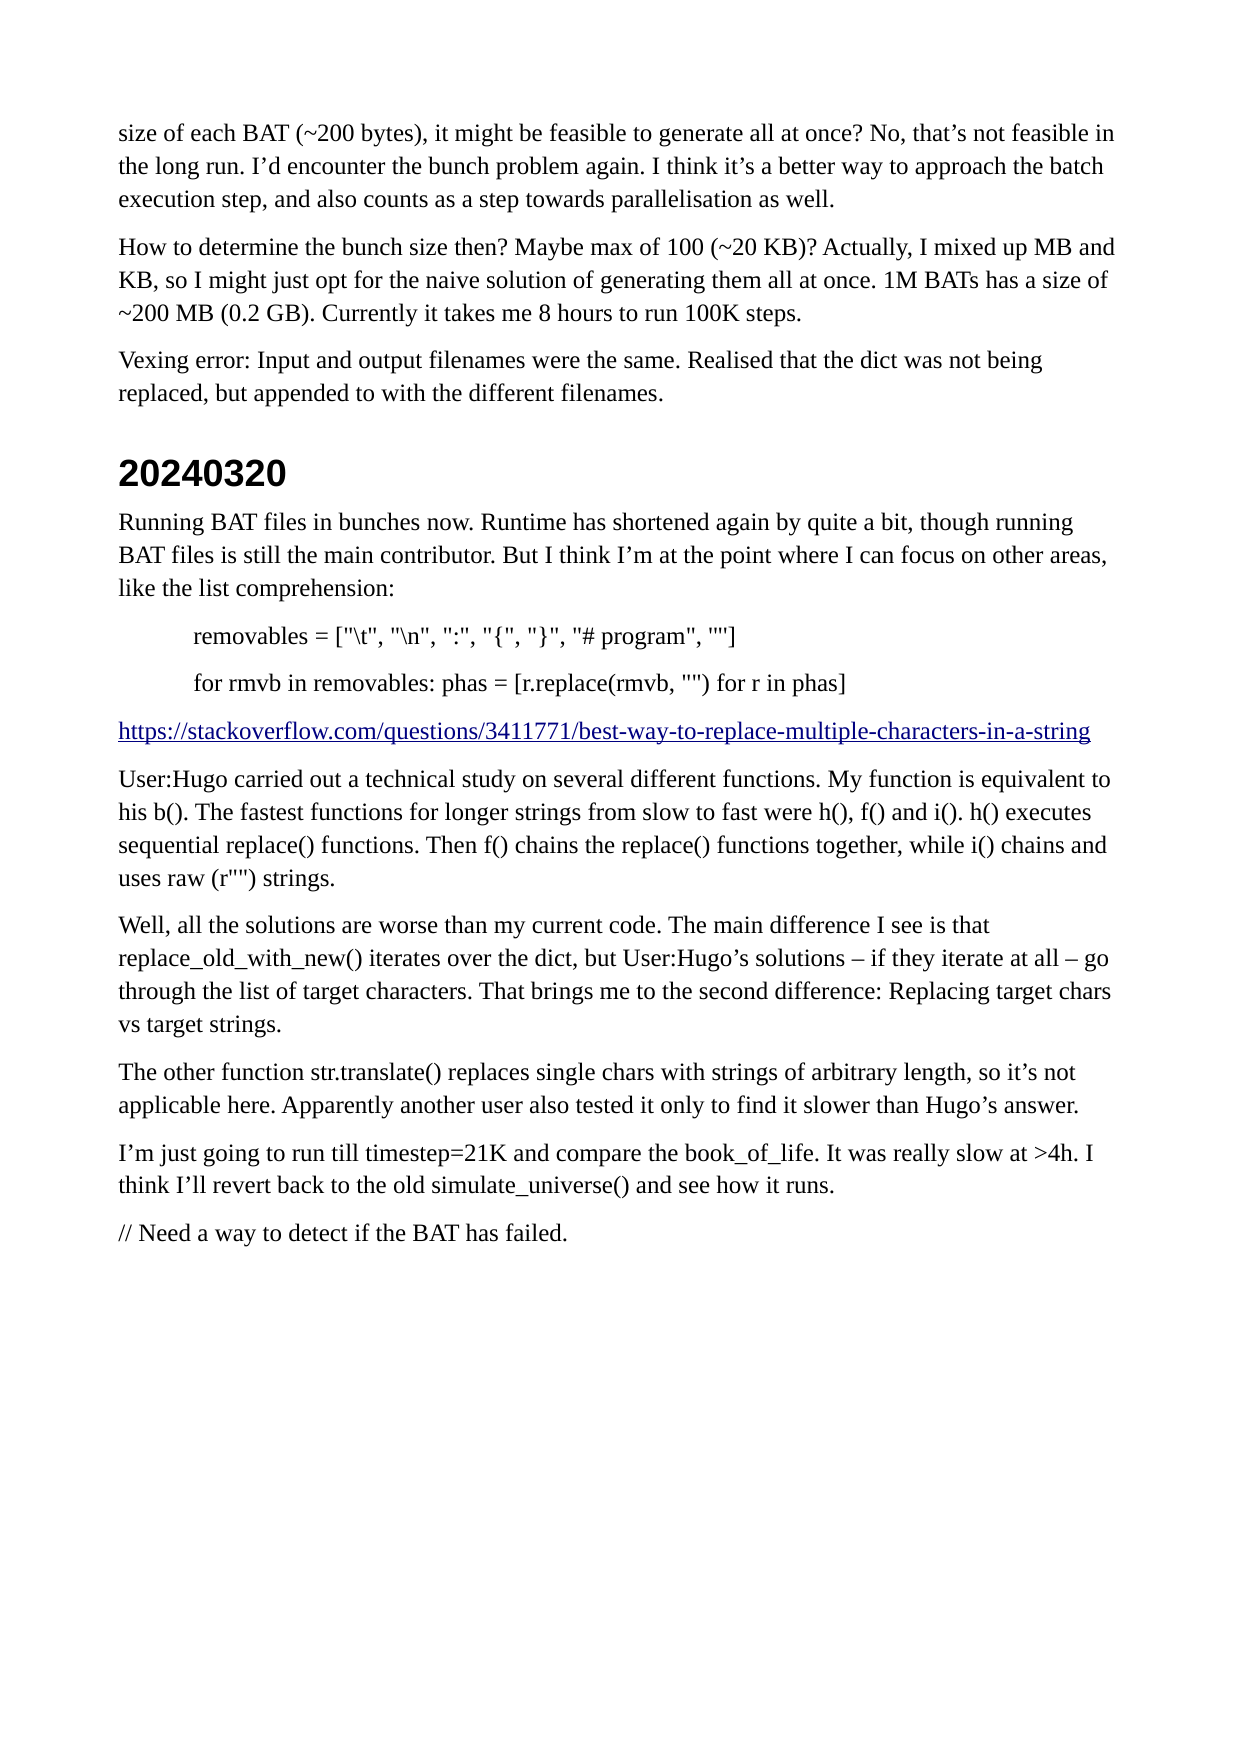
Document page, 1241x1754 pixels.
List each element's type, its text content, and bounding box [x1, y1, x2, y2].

text removables = ["\t", "\n", ":", "{", "}", "# program", '"'] [118, 621, 1122, 649]
text Well, all the solutions are worse than my current code. The main difference I see is that replace_old_with_new() iterates over the dict, but User:Hugo’s solutions – if they iterate at all – go through the list of target characters. That brings me to the second difference: Replacing target chars vs target strings. [118, 910, 1122, 1038]
text Running BAT files in bunches now. Runtime has shortened again by quite a bit, though running BAT files is still the main contributor. But I think I’m at the point where I can focus on other areas, like the list comprehension: [118, 507, 1122, 602]
text The other function str.translate() replaces single chars with strings of arbitrary length, so it’s not applicable here. Apparently another user also tested it only to find it slower than Hugo’s answer. [118, 1057, 1122, 1119]
text I’m just going to run till timestep=21K and compare the book_of_life. It was really slow at >4h. I think I’ll revert back to the old simulate_universe() and see how it runs. [118, 1138, 1122, 1199]
text https://stackoverflow.com/questions/3411771/best-way-to-replace-multiple-characters-in-a-string [118, 716, 1122, 745]
text // Need a way to detect if the BAT has failed. [118, 1218, 1122, 1247]
subtitle 20240320 [118, 451, 1122, 495]
text Vexing error: Input and output filenames were the same. Realised that the dict was not being replaced, but appended to with the different filenames. [118, 345, 1122, 407]
text for rmvb in removables: phas = [r.replace(rmvb, "") for r in phas] [118, 668, 1122, 697]
text User:Hugo carried out a technical study on several different functions. My function is equivalent to his b(). The fastest functions for longer strings from slow to fast were h(), f() and i(). h() executes sequential replace() functions. Then f() chains the replace() functions together, while i() chains and uses raw (r"") strings. [118, 764, 1122, 891]
text How to determine the bunch size then? Maybe max of 100 (~20 KB)? Actually, I mixed up MB and KB, so I might just opt for the naive solution of generating them all at once. 1M BATs has a size of ~200 MB (0.2 GB). Currently it takes me 8 hours to run 100K steps. [118, 232, 1122, 327]
text size of each BAT (~200 bytes), it might be feasible to generate all at once? No, that’s not feasible in the long run. I’d encounter the bunch problem again. I think it’s a better way to approach the batch execution step, and also counts as a step towards parallelisation as well. [118, 118, 1122, 213]
